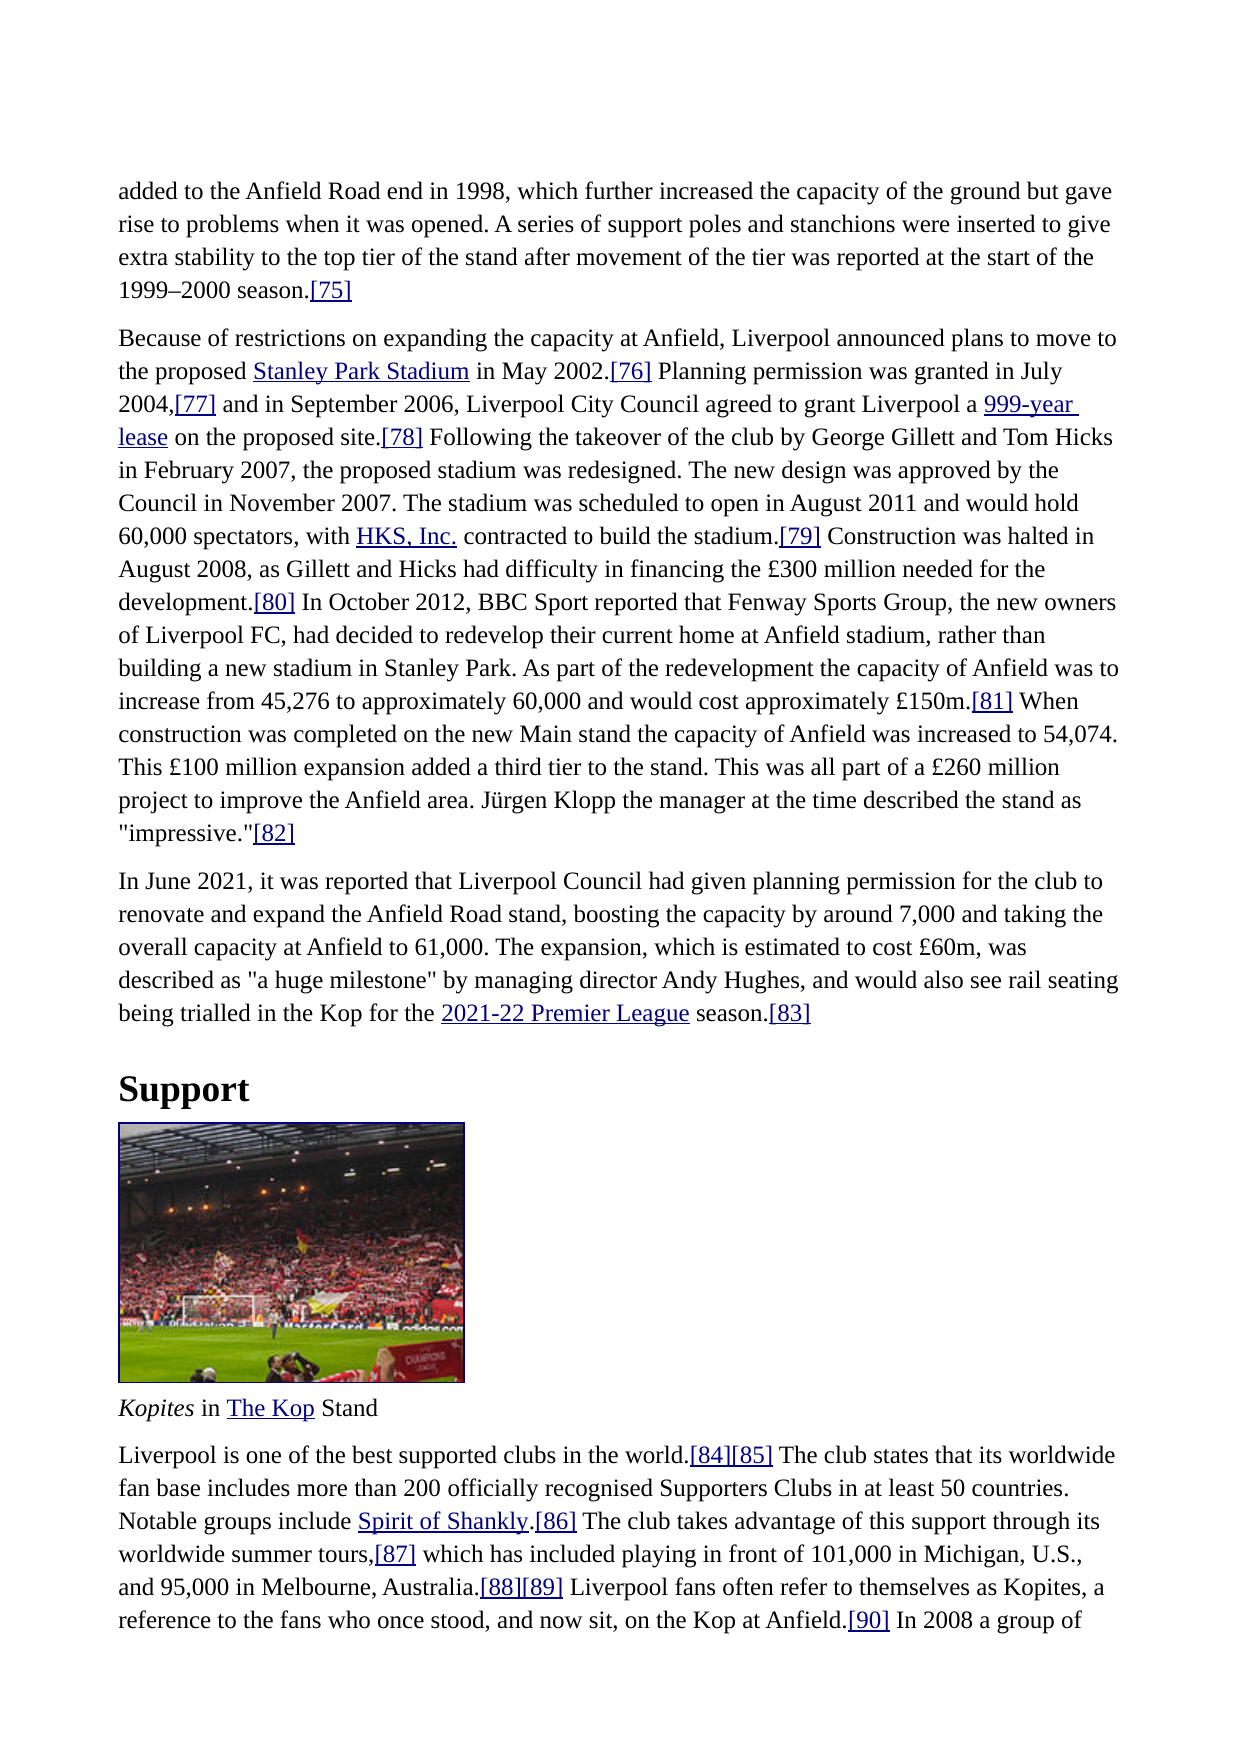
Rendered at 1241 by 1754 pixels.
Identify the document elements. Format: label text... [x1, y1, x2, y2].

text Liverpool is one of the best supported clubs in the world.[84][85] The club states that its worldwide fan base includes more than 200 officially recognised Supporters Clubs in at least 50 countries. Notable groups include Spirit of Shankly.[86] The club takes advantage of this support through its worldwide summer tours,[87] which has included playing in front of 101,000 in Michigan, U.S., and 95,000 in Melbourne, Australia.[88][89] Liverpool fans often refer to themselves as Kopites, a reference to the fans who once stood, and now sit, on the Kop at Anfield.[90] In 2008 a group of [118, 1440, 1122, 1634]
text Kopites in The Kop Stand [118, 1393, 1122, 1421]
subtitle Support [118, 1066, 1122, 1109]
text In June 2021, it was reported that Liverpool Council had given planning permission for the club to renovate and expand the Anfield Road stand, boosting the capacity by around 7,000 and taking the overall capacity at Anfield to 61,000. The expansion, which is estimated to cost £60m, was described as "a huge milestone" by managing director Andy Hughes, and would also see rail seating being trialled in the Kop for the 2021-22 Premier League season.[83] [118, 866, 1122, 1027]
text added to the Anfield Road end in 1998, which further increased the capacity of the ground but gave rise to problems when it was opened. A series of support poles and stanchions were inserted to give extra stability to the top tier of the stand after movement of the tier was reported at the start of the 1999–2000 season.[75] [118, 176, 1122, 304]
text Because of restrictions on expanding the capacity at Anfield, Liverpool announced plans to move to the proposed Stanley Park Stadium in May 2002.[76] Planning permission was granted in July 2004,[77] and in September 2006, Liverpool City Council agreed to grant Liverpool a 999-year lease on the proposed site.[78] Following the takeover of the club by George Gillett and Tom Hicks in February 2007, the proposed stadium was redesigned. The new design was approved by the Council in November 2007. The stadium was scheduled to open in August 2011 and would hold 60,000 spectators, with HKS, Inc. contracted to build the stadium.[79] Construction was halted in August 2008, as Gillett and Hicks had difficulty in financing the £300 million needed for the development.[80] In October 2012, BBC Sport reported that Fenway Sports Group, the new owners of Liverpool FC, had decided to redevelop their current home at Anfield stadium, rather than building a new stadium in Stanley Park. As part of the redevelopment the capacity of Anfield was to increase from 45,276 to approximately 60,000 and would cost approximately £150m.[81] When construction was completed on the new Main stand the capacity of Anfield was increased to 54,074. This £100 million expansion added a third tier to the stand. This was all part of a £260 million project to improve the Anfield area. Jürgen Klopp the manager at the time described the stand as "impressive."[82] [118, 323, 1122, 847]
picture [120, 1124, 463, 1382]
